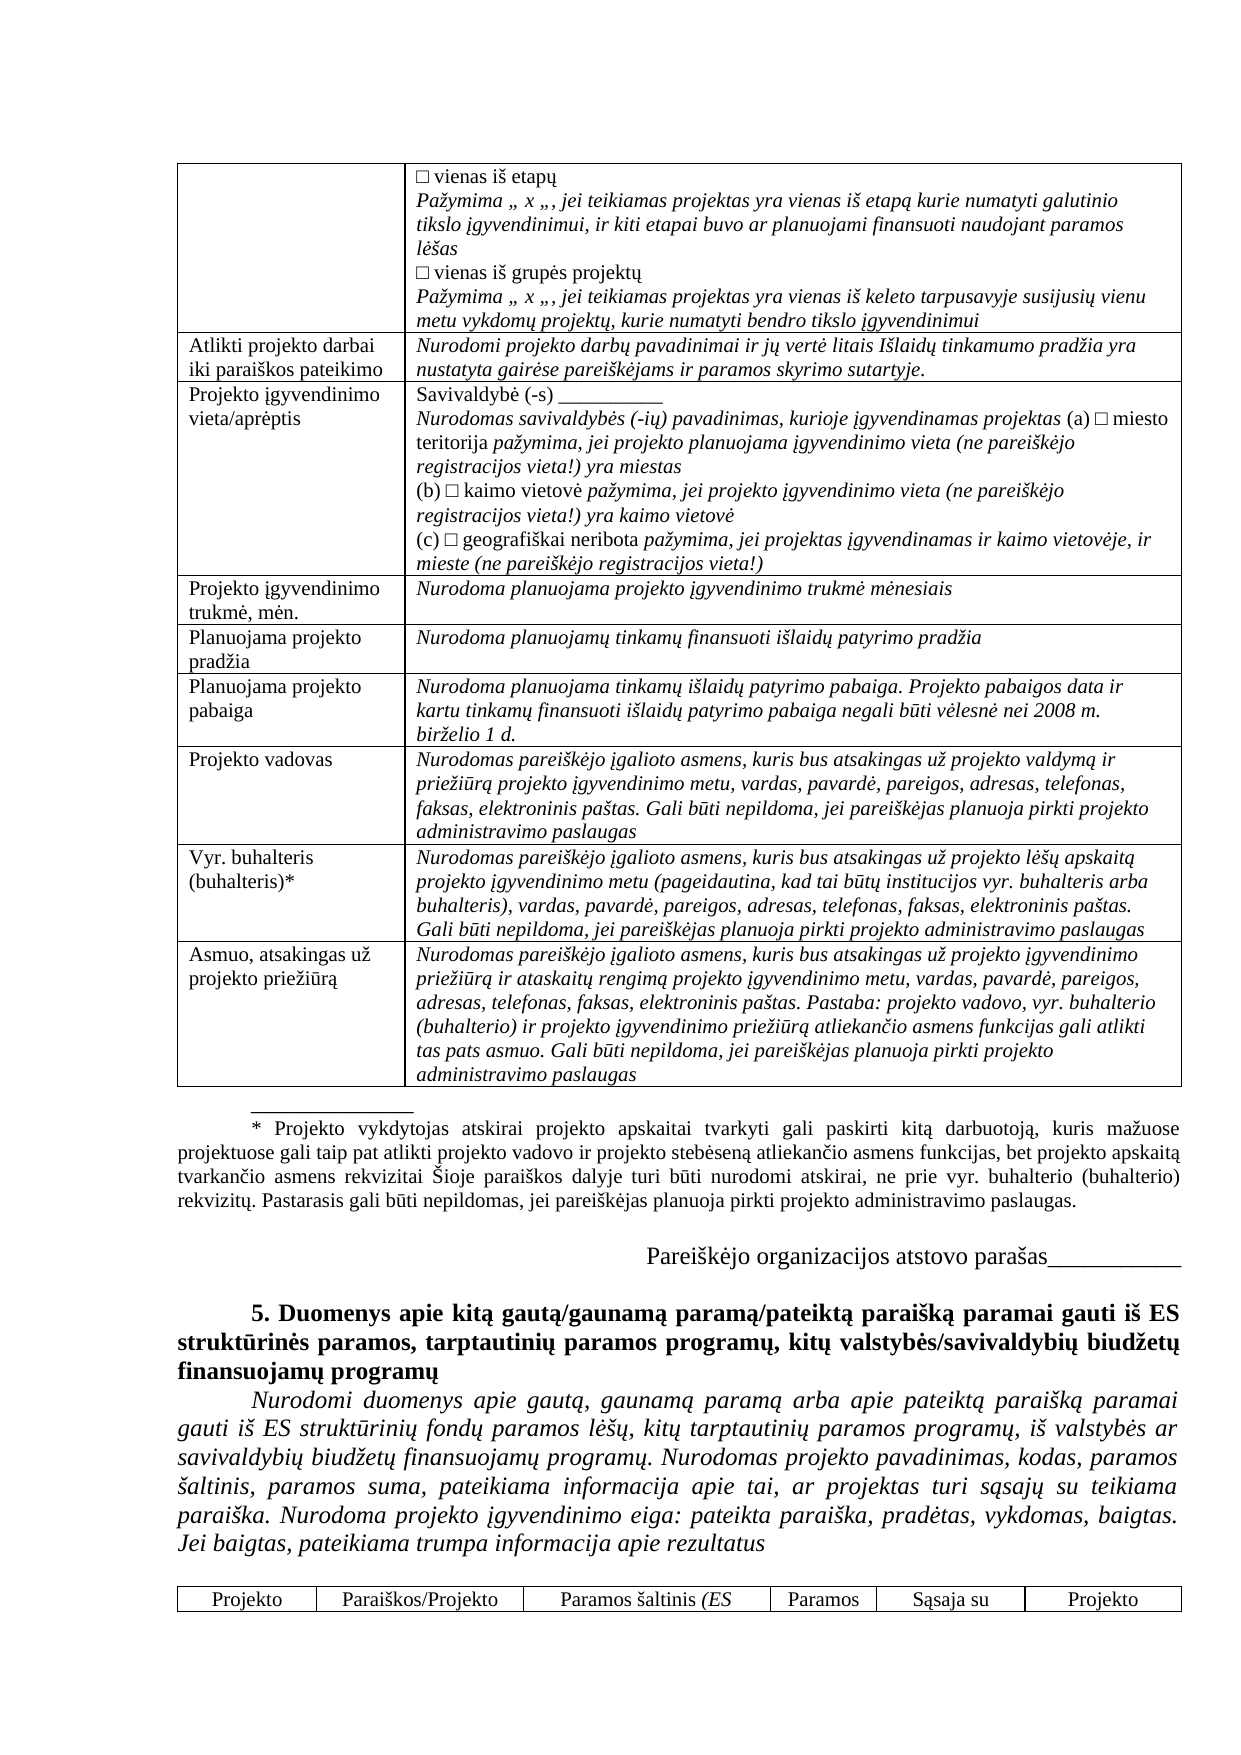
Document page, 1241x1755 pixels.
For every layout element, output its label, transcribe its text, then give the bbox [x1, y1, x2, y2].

table_cell Asmuo, atsakingas už projekto priežiūrą [178, 942, 404, 1086]
table_header Projekto [178, 1587, 316, 1611]
table_header Sąsaja su [877, 1587, 1024, 1611]
table_cell Nurodomas pareiškėjo įgalioto asmens, kuris bus atsakingas už projekto lėšų apskaitą projekto įgyvendinimo metu (pageidautina, kad tai būtų institucijos vyr. buhalteris arba buhalteris), vardas, pavardė, pareigos, adresas, telefonas, faksas, elektroninis paštas. Gali būti nepildoma, jei pareiškėjas planuoja pirkti projekto administravimo paslaugas [406, 845, 1181, 941]
table_cell Projekto vadovas [178, 747, 404, 843]
table_cell Nurodoma planuojama tinkamų išlaidų patyrimo pabaiga. Projekto pabaigos data ir kartu tinkamų finansuoti išlaidų patyrimo pabaiga negali būti vėlesnė nei 2008 m. birželio 1 d. [406, 674, 1181, 746]
table_cell Atlikti projekto darbai iki paraiškos pateikimo [178, 333, 404, 381]
table_cell [178, 164, 404, 332]
table_header Paramos šaltinis (ES [524, 1587, 770, 1611]
text * Projekto vykdytojas atskirai projekto apskaitai tvarkyti gali paskirti kitą darbuotoją, kuris mažuose projektuose gali taip pat atlikti projekto vadovo ir projekto stebėseną atliekančio asmens funkcijas, bet projekto apskaitą tvarkančio asmens rekvizitai Šioje paraiškos dalyje turi būti nurodomi atskirai, ne prie vyr. buhalterio (buhalterio) rekvizitų. Pastarasis gali būti nepildomas, jei pareiškėjas planuoja pirkti projekto administravimo paslaugas. [177, 1116, 1181, 1212]
table_header Paramos [771, 1587, 876, 1611]
table_header Projekto [1026, 1587, 1181, 1611]
table_header Paraiškos/Projekto [317, 1587, 523, 1611]
table_cell Nurodoma planuojamų tinkamų finansuoti išlaidų patyrimo pradžia [406, 625, 1181, 673]
table_cell Savivaldybė (-s) __________ Nurodomas savivaldybės (-ių) pavadinimas, kurioje įgyvendinamas projektas (a) □ miesto teritorija pažymima, jei projekto planuojama įgyvendinimo vieta (ne pareiškėjo registracijos vieta!) yra miestas (b) □ kaimo vietovė pažymima, jei projekto įgyvendinimo vieta (ne pareiškėjo registracijos vieta!) yra kaimo vietovė (c) □ geografiškai neribota pažymima, jei projektas įgyvendinamas ir kaimo vietovėje, ir mieste (ne pareiškėjo registracijos vieta!) [406, 382, 1181, 575]
text Pareiškėjo organizacijos atstovo parašas [177, 1241, 1181, 1270]
table_cell Projekto įgyvendinimo vieta/aprėptis [178, 382, 404, 575]
text Nurodomi duomenys apie gautą, gaunamą paramą arba apie pateiktą paraišką paramai gauti iš ES struktūrinių fondų paramos lėšų, kitų tarptautinių paramos programų, iš valstybės ar savivaldybių biudžetų finansuojamų programų. Nurodomas projekto pavadinimas, kodas, paramos šaltinis, paramos suma, pateikiama informacija apie tai, ar projektas turi sąsajų su teikiama paraiška. Nurodoma projekto įgyvendinimo eiga: pateikta paraiška, pradėtas, vykdomas, baigtas. Jei baigtas, pateikiama trumpa informacija apie rezultatus [177, 1385, 1181, 1557]
table_cell Nurodomas pareiškėjo įgalioto asmens, kuris bus atsakingas už projekto įgyvendinimo priežiūrą ir ataskaitų rengimą projekto įgyvendinimo metu, vardas, pavardė, pareigos, adresas, telefonas, faksas, elektroninis paštas. Pastaba: projekto vadovo, vyr. buhalterio (buhalterio) ir projekto įgyvendinimo priežiūrą atliekančio asmens funkcijas gali atlikti tas pats asmuo. Gali būti nepildoma, jei pareiškėjas planuoja pirkti projekto administravimo paslaugas [406, 942, 1181, 1086]
table_cell Nurodomas pareiškėjo įgalioto asmens, kuris bus atsakingas už projekto valdymą ir priežiūrą projekto įgyvendinimo metu, vardas, pavardė, pareigos, adresas, telefonas, faksas, elektroninis paštas. Gali būti nepildoma, jei pareiškėjas planuoja pirkti projekto administravimo paslaugas [406, 747, 1181, 843]
table_cell Planuojama projekto pradžia [178, 625, 404, 673]
text 5. Duomenys apie kitą gautą/gaunamą paramą/pateiktą paraišką paramai gauti iš ES struktūrinės paramos, tarptautinių paramos programų, kitų valstybės/savivaldybių biudžetų finansuojamų programų [177, 1298, 1181, 1385]
table_cell Nurodomi projekto darbų pavadinimai ir jų vertė litais Išlaidų tinkamumo pradžia yra nustatyta gairėse pareiškėjams ir paramos skyrimo sutartyje. [406, 333, 1181, 381]
table_cell □ vienas iš etapų Pažymima „ x „, jei teikiamas projektas yra vienas iš etapą kurie numatyti galutinio tikslo įgyvendinimui, ir kiti etapai buvo ar planuojami finansuoti naudojant paramos lėšas □ vienas iš grupės projektų Pažymima „ x „, jei teikiamas projektas yra vienas iš keleto tarpusavyje susijusių vienu metu vykdomų projektų, kurie numatyti bendro tikslo įgyvendinimui [406, 164, 1181, 332]
table_cell Projekto įgyvendinimo trukmė, mėn. [178, 576, 404, 624]
table_cell Planuojama projekto pabaiga [178, 674, 404, 746]
table_cell Vyr. buhalteris (buhalteris)* [178, 845, 404, 941]
table_cell Nurodoma planuojama projekto įgyvendinimo trukmė mėnesiais [406, 576, 1181, 624]
